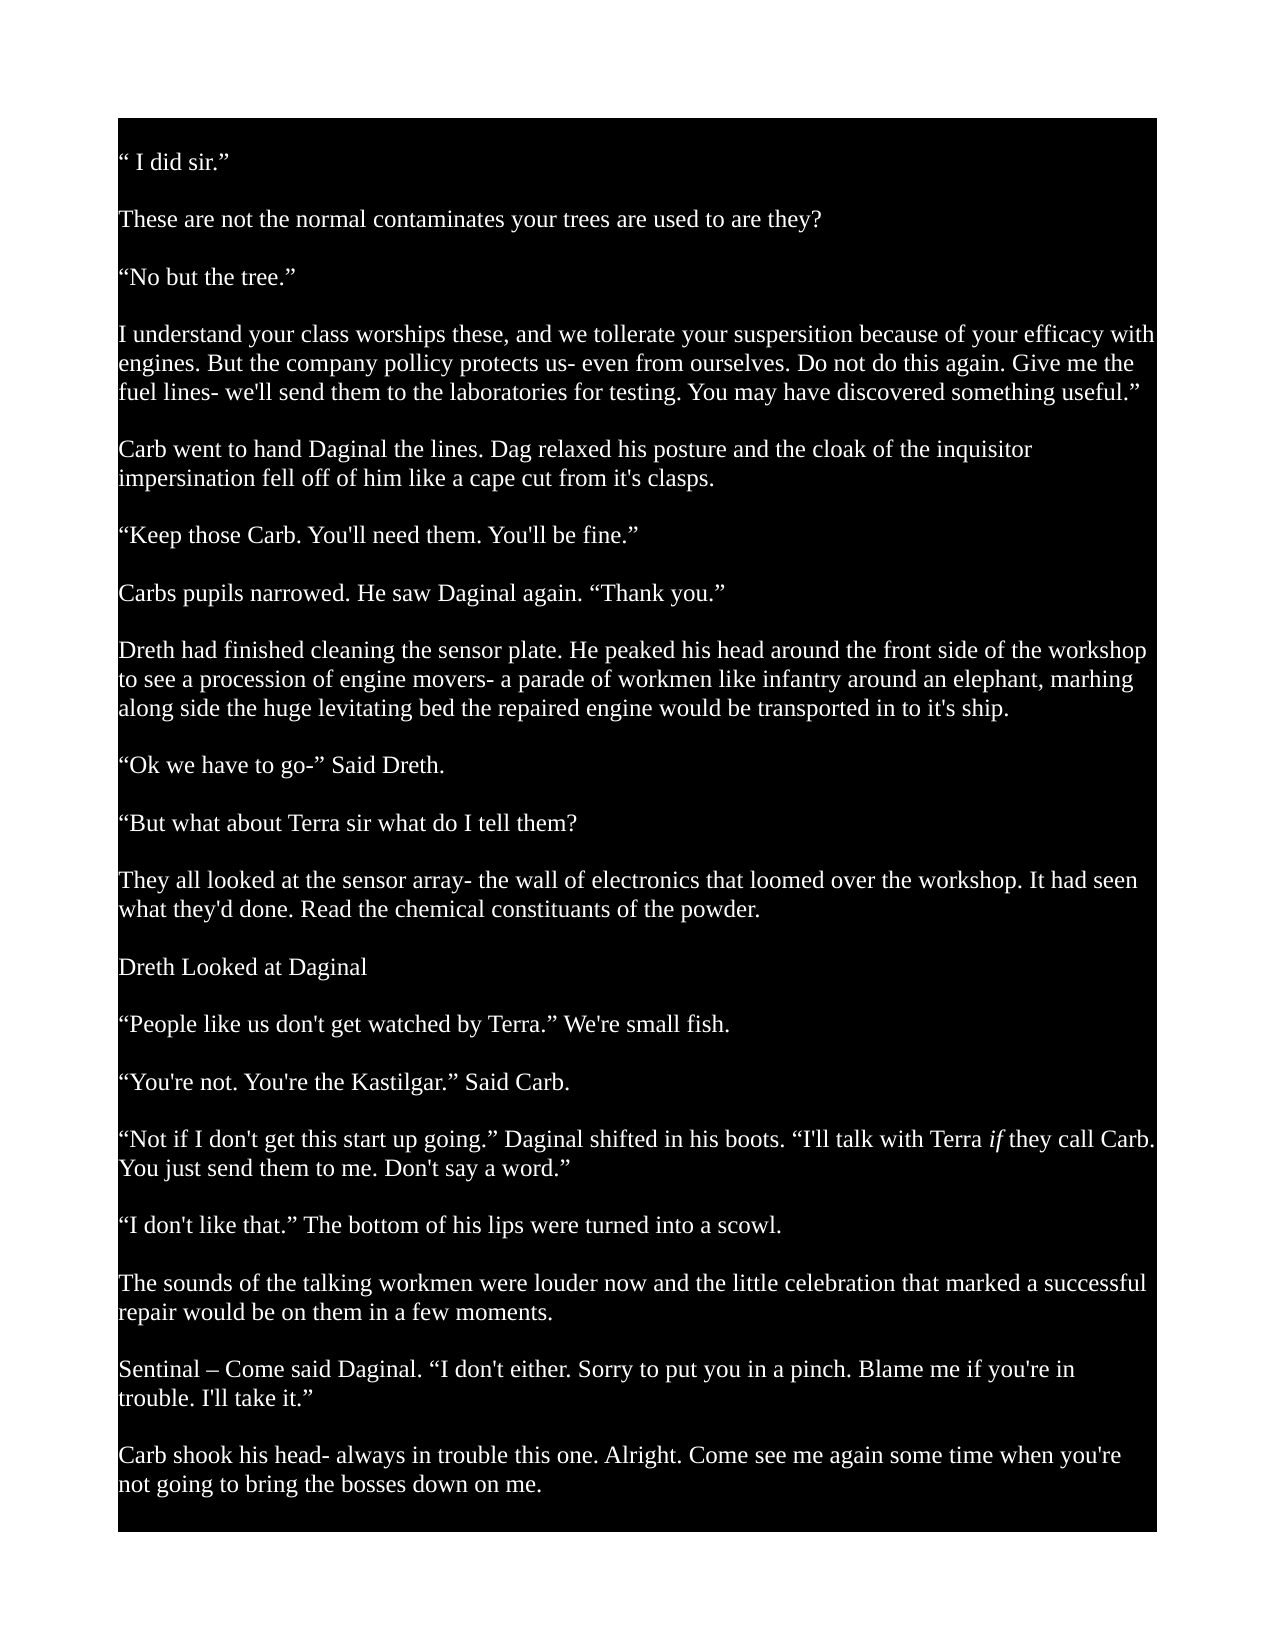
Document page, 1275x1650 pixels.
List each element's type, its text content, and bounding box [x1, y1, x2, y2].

text “Not if I don't get this start up going.” Daginal shifted in his boots. “I'll talk with Terra if they call Carb. You just send them to me. Don't say a word.” [118, 1124, 1157, 1182]
text “Keep those Carb. You'll need them. You'll be fine.” Carbs pupils narrowed. He saw Daginal again. “Thank you.” [118, 521, 1157, 607]
text “ I did sir.” These are not the normal contaminates your trees are used to are they? “No but the tree.” I understand your class worships these, and we tollerate your suspersition because of your efficacy with engines. But the company pollicy protects us- even from ourselves. Do not do this again. Give me the fuel lines- we'll send them to the laboratories for testing. You may have discovered something useful.” [118, 118, 1157, 406]
text Dreth Looked at Daginal [118, 952, 1157, 981]
text “People like us don't get watched by Terra.” We're small fish. “You're not. You're the Kastilgar.” Said Carb. [118, 1009, 1157, 1096]
text “Ok we have to go-” Said Dreth. [118, 751, 1157, 779]
text “But what about Terra sir what do I tell them? They all looked at the sensor array- the wall of electronics that loomed over the workshop. It had seen what they'd done. Read the chemical constituants of the powder. [118, 808, 1157, 952]
text Carb went to hand Daginal the lines. Dag relaxed his posture and the cloak of the inquisitor impersination fell off of him like a cape cut from it's clasps. [118, 434, 1157, 492]
text Carb shook his head- always in trouble this one. Alright. Come see me again some time when you're not going to bring the bosses down on me. [118, 1441, 1157, 1527]
text Dreth had finished cleaning the sensor plate. He peaked his head around the front side of the workshop to see a procession of engine movers- a parade of workmen like infantry around an elephant, marhing along side the huge levitating bed the repaired engine would be transported in to it's ship. [118, 636, 1157, 722]
text “I don't like that.” The bottom of his lips were turned into a scowl. [118, 1211, 1157, 1239]
text The sounds of the talking workmen were louder now and the little celebration that marked a successful repair would be on them in a few moments. Sentinal – Come said Daginal. “I don't either. Sorry to put you in a pinch. Blame me if you're in trouble. I'll take it.” [118, 1268, 1157, 1412]
